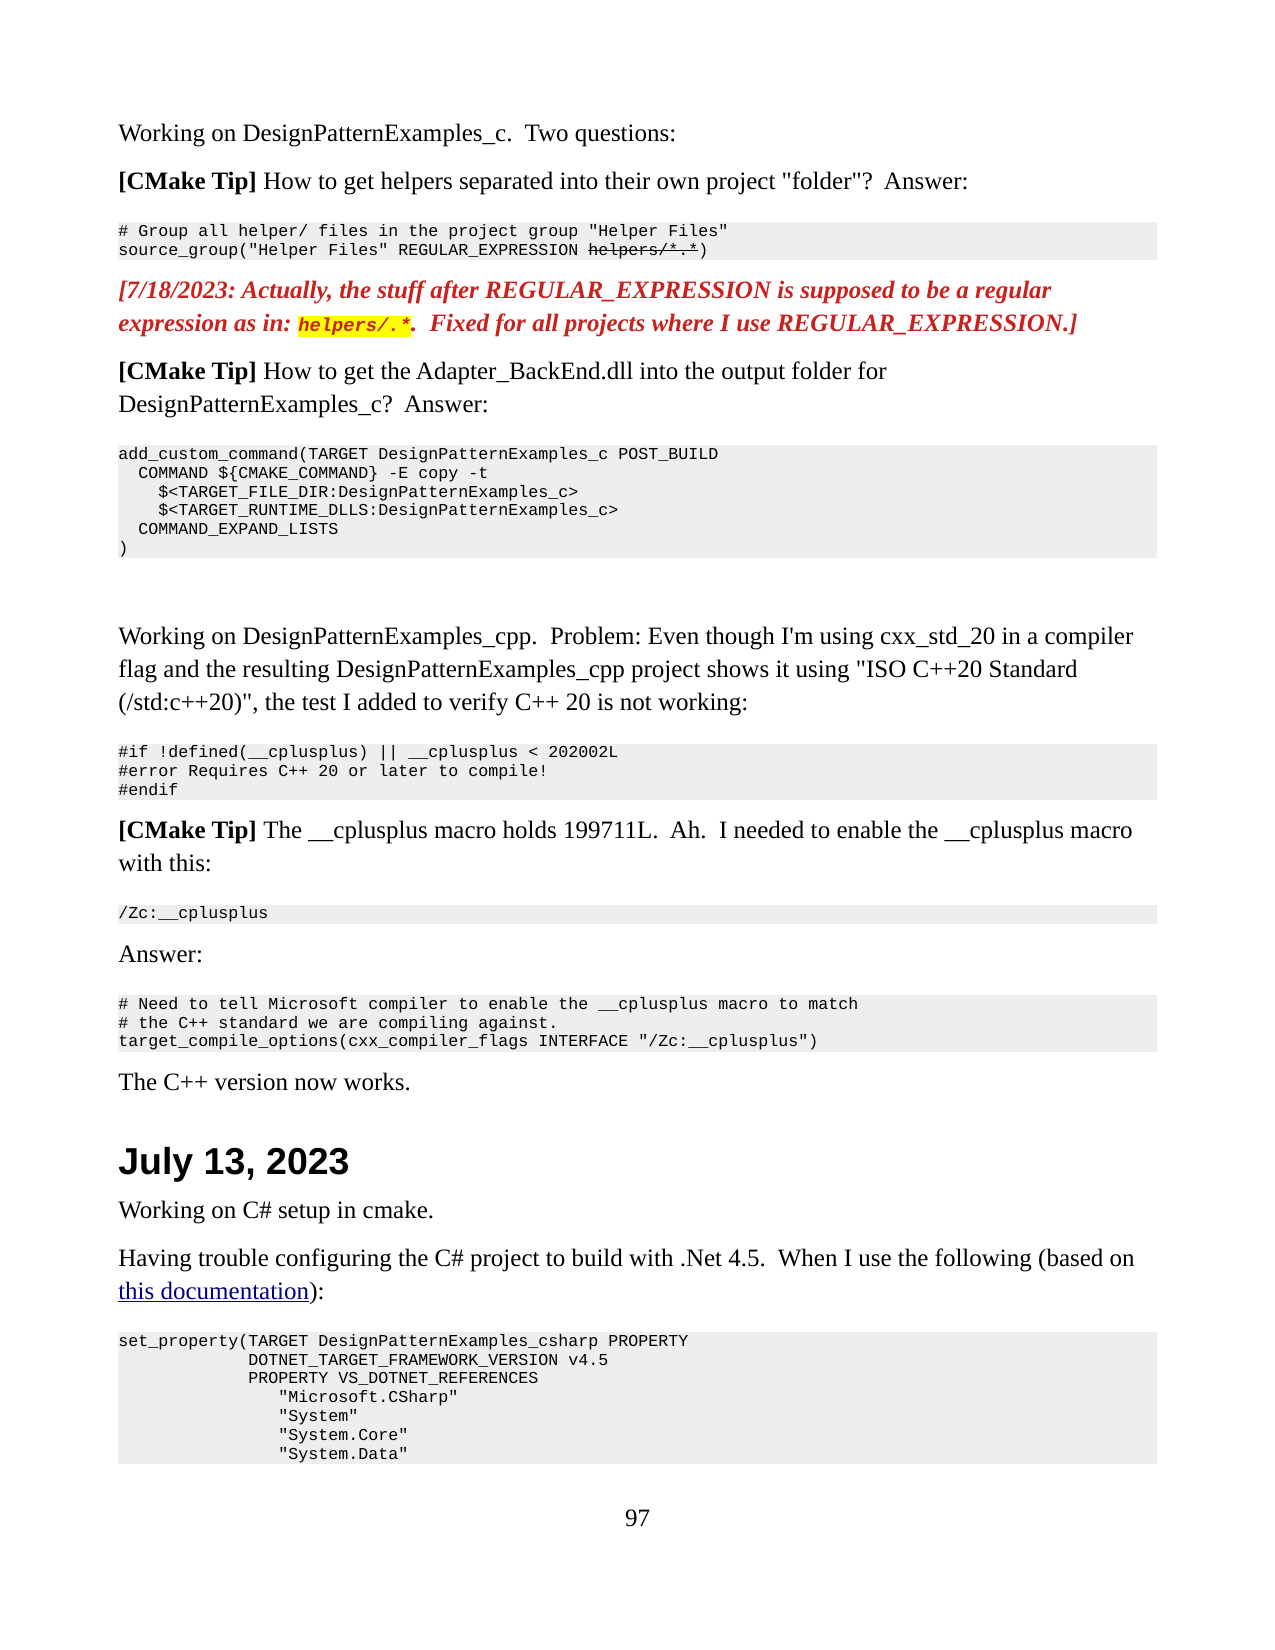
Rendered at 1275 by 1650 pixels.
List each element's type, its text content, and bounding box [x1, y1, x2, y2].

text COMMAND ${CMAKE_COMMAND} -E copy -t [118, 464, 1157, 483]
text #error Requires C++ 20 or later to compile! [118, 763, 1157, 781]
text #endif [118, 781, 1157, 800]
text "System.Data" [118, 1445, 1157, 1464]
text # Group all helper/ files in the project group "Helper Files" [118, 222, 1157, 241]
text "System" [118, 1408, 1157, 1427]
text PROPERTY VS_DOTNET_REFERENCES [118, 1370, 1157, 1389]
text # Need to tell Microsoft compiler to enable the __cplusplus macro to match [118, 995, 1157, 1014]
text COMMAND_EXPAND_LISTS [118, 521, 1157, 540]
text [CMake Tip] The __cplusplus macro holds 199711L. Ah. I needed to enable the __cplusplus macro with this: [118, 815, 1157, 877]
text $<TARGET_RUNTIME_DLLS:DesignPatternExamples_c> [118, 502, 1157, 521]
subtitle July 13, 2023 [118, 1139, 1157, 1183]
text $<TARGET_FILE_DIR:DesignPatternExamples_c> [118, 483, 1157, 502]
text Answer: [118, 939, 1157, 967]
text [7/18/2023: Actually, the stuff after REGULAR_EXPRESSION is supposed to be a regular expression as in: helpers/.*. Fixed for all projects where I use REGULAR_EXPRESSION.] [118, 275, 1157, 337]
text ) [118, 540, 1157, 558]
text add_custom_command(TARGET DesignPatternExamples_c POST_BUILD [118, 445, 1157, 464]
text target_compile_options(cxx_compiler_flags INTERFACE "/Zc:__cplusplus") [118, 1033, 1157, 1052]
text # the C++ standard we are compiling against. [118, 1014, 1157, 1033]
text Having trouble configuring the C# project to build with .Net 4.5. When I use the following (based on this documentation): [118, 1243, 1157, 1304]
text The C++ version now works. [118, 1067, 1157, 1096]
text "Microsoft.CSharp" [118, 1389, 1157, 1408]
text Working on DesignPatternExamples_c. Two questions: [118, 118, 1157, 147]
text #if !defined(__cplusplus) || __cplusplus < 202002L [118, 744, 1157, 763]
text "System.Core" [118, 1427, 1157, 1445]
text [CMake Tip] How to get helpers separated into their own project "folder"? Answer: [118, 166, 1157, 194]
text [CMake Tip] How to get the Adapter_BackEnd.dll into the output folder for DesignPatternExamples_c? Answer: [118, 356, 1157, 418]
text /Zc:__cplusplus [118, 905, 1157, 924]
text source_group("Helper Files" REGULAR_EXPRESSION helpers/*.*) [118, 241, 1157, 260]
text Working on C# setup in cmake. [118, 1195, 1157, 1224]
text DOTNET_TARGET_FRAMEWORK_VERSION v4.5 [118, 1351, 1157, 1370]
text Working on DesignPatternExamples_cpp. Problem: Even though I'm using cxx_std_20 in a compiler flag and the resulting DesignPatternExamples_cpp project shows it using "ISO C++20 Standard (/std:c++20)", the test I added to verify C++ 20 is not working: [118, 621, 1157, 716]
text set_property(TARGET DesignPatternExamples_csharp PROPERTY [118, 1332, 1157, 1351]
